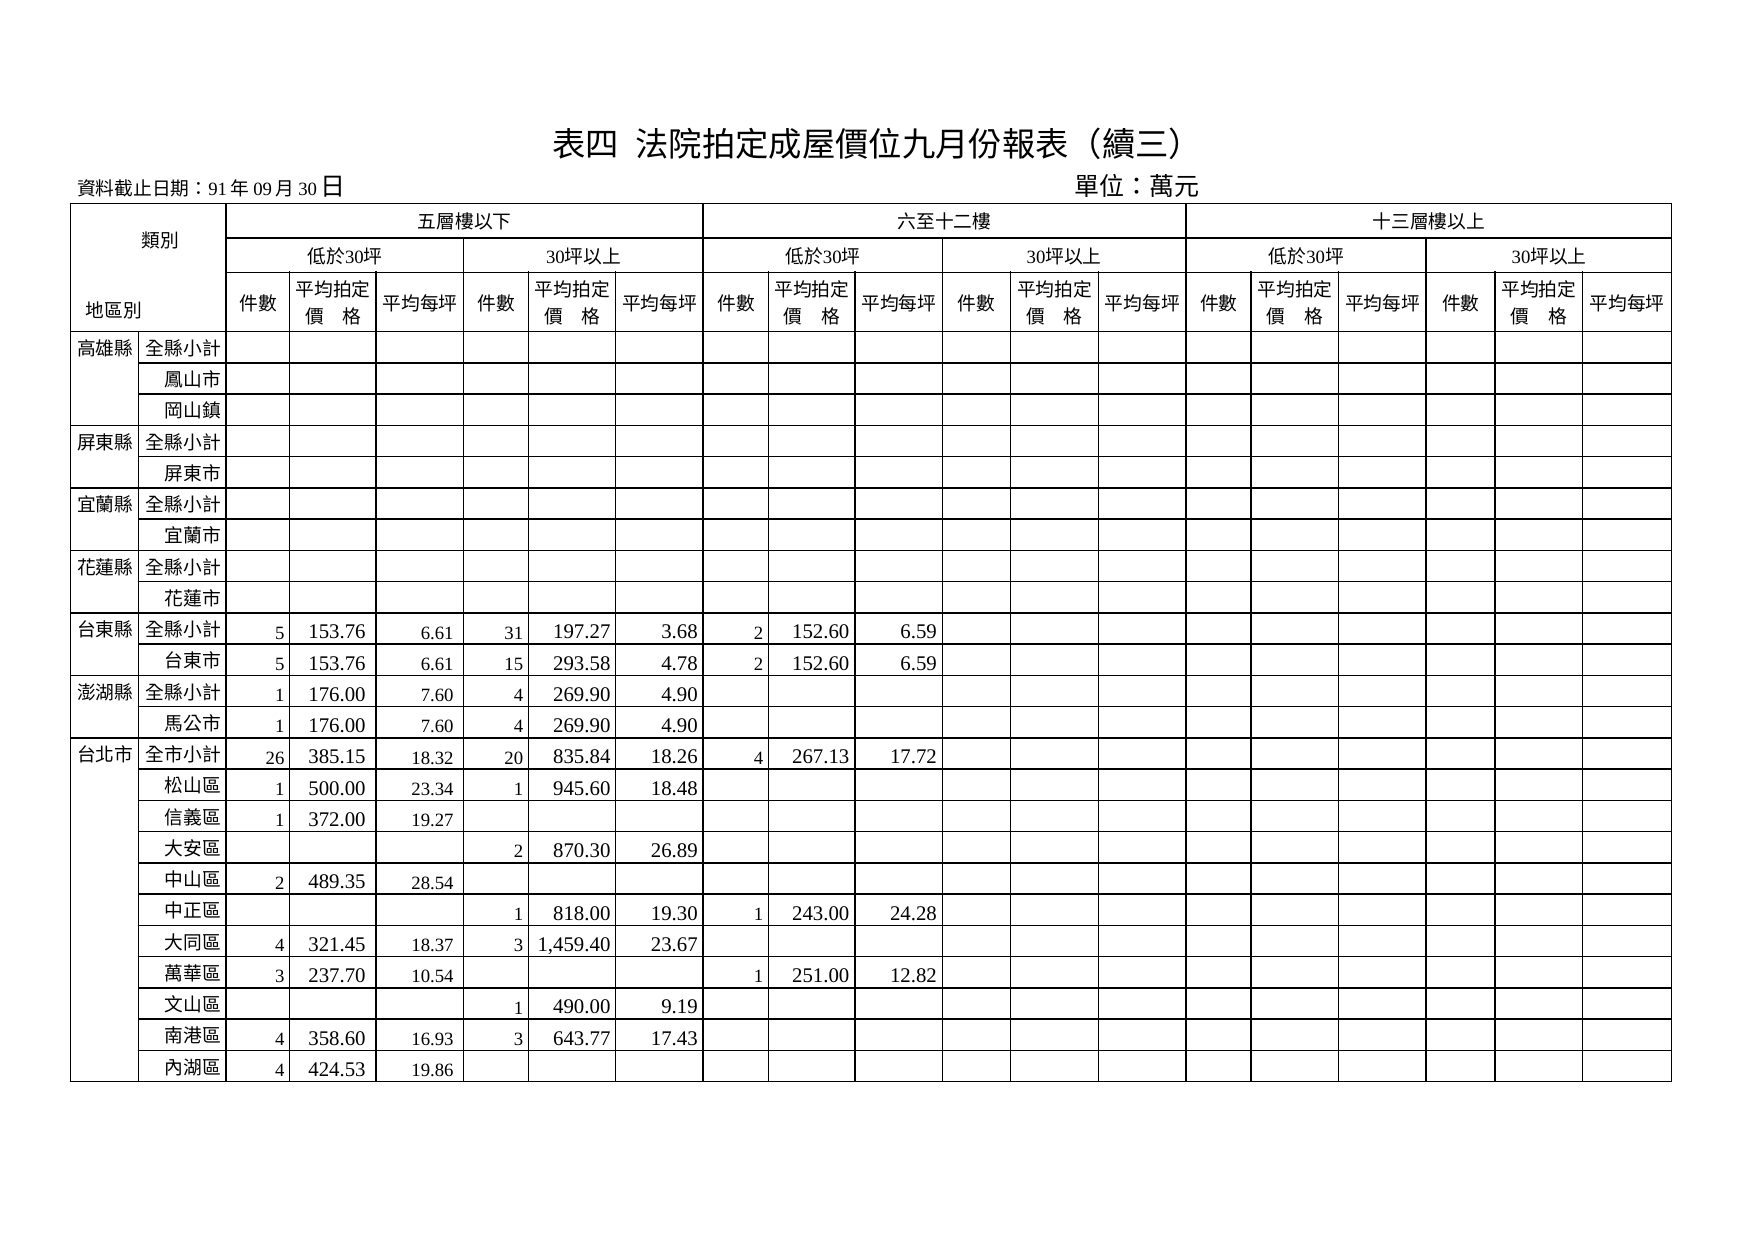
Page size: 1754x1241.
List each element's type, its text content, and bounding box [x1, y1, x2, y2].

table_cell [464, 426, 528, 456]
table_cell [704, 707, 768, 737]
table_cell [1496, 926, 1582, 956]
table_cell 176.00 [290, 707, 375, 737]
table_cell [769, 395, 854, 424]
table_cell [1496, 707, 1582, 737]
table_cell [1496, 614, 1582, 643]
table_cell 1 [464, 895, 528, 924]
table_cell [1011, 770, 1098, 799]
table_cell [856, 926, 942, 956]
table_cell [616, 489, 702, 518]
table_cell 松山區 [139, 770, 225, 799]
table_cell [704, 1051, 768, 1081]
table_cell 18.26 [616, 739, 702, 768]
table_cell 中山區 [139, 864, 225, 893]
table_cell [1099, 926, 1185, 956]
table_cell 件數 [704, 273, 768, 331]
table_cell 文山區 [139, 989, 225, 1018]
table_cell [1427, 989, 1494, 1018]
table_cell [1427, 395, 1494, 424]
table_cell [529, 582, 615, 612]
table_cell [1252, 614, 1338, 643]
table_cell [1583, 489, 1671, 518]
table_cell [943, 676, 1010, 706]
table_cell 18.37 [377, 926, 463, 956]
table_cell 平均每坪 [1099, 273, 1185, 331]
table_cell [856, 989, 942, 1018]
table_cell 平均每坪 [856, 273, 942, 331]
table_cell [1339, 520, 1425, 549]
table_cell [290, 364, 375, 393]
table_cell [616, 801, 702, 831]
table_cell [1583, 645, 1671, 674]
table_cell [1496, 457, 1582, 487]
table_cell [464, 457, 528, 487]
table_cell [1099, 457, 1185, 487]
table_cell [856, 1051, 942, 1081]
table_cell [290, 489, 375, 518]
table_cell [71, 800, 138, 831]
table_cell [377, 457, 463, 487]
table_cell [227, 489, 289, 518]
table_cell [1583, 395, 1671, 424]
table_cell [1583, 895, 1671, 924]
table_cell [704, 582, 768, 612]
table_cell 818.00 [529, 895, 615, 924]
table_cell [1427, 676, 1494, 706]
table_cell [943, 1051, 1010, 1081]
table_cell 23.67 [616, 926, 702, 956]
table_cell [1427, 895, 1494, 924]
table_cell [1252, 364, 1338, 393]
table_cell [769, 489, 854, 518]
table_cell [1099, 332, 1185, 362]
table_cell 267.13 [769, 739, 854, 768]
table_cell 4 [227, 926, 289, 956]
table_cell [1187, 739, 1250, 768]
table_cell 30坪以上 [1427, 239, 1671, 271]
table_cell [1187, 926, 1250, 956]
table_cell 低於30坪 [1187, 239, 1425, 271]
table_cell [1011, 926, 1098, 956]
table_cell [1252, 582, 1338, 612]
table_cell [1427, 707, 1494, 737]
table_header 五層樓以下 [227, 204, 702, 237]
table_cell 大安區 [139, 832, 225, 862]
table_cell [1427, 364, 1494, 393]
table_cell [856, 489, 942, 518]
table_cell 南港區 [139, 1020, 225, 1049]
table_cell 17.72 [856, 739, 942, 768]
table_cell 件數 [227, 273, 289, 331]
table_cell 321.45 [290, 926, 375, 956]
table_cell [856, 551, 942, 581]
table_cell [1427, 582, 1494, 612]
table_cell 中正區 [139, 895, 225, 924]
table_cell [1252, 676, 1338, 706]
table_cell [1496, 989, 1582, 1018]
table_cell 澎湖縣 [71, 676, 138, 706]
table_cell [71, 643, 138, 674]
table_cell [943, 832, 1010, 862]
table_cell [529, 801, 615, 831]
table_cell 台北市 [71, 739, 138, 768]
table_cell 內湖區 [139, 1051, 225, 1081]
table_cell [1099, 1051, 1185, 1081]
table_cell 243.00 [769, 895, 854, 924]
table_cell 信義區 [139, 801, 225, 831]
table_cell [1252, 1051, 1338, 1081]
table_cell [1496, 832, 1582, 862]
table_cell 16.93 [377, 1020, 463, 1049]
table_cell [1252, 457, 1338, 487]
table_cell [769, 457, 854, 487]
table_cell [704, 332, 768, 362]
table_cell [529, 864, 615, 893]
table_cell [1099, 364, 1185, 393]
table_cell [1339, 645, 1425, 674]
table_cell [1339, 770, 1425, 799]
table_cell [769, 364, 854, 393]
table_cell 件數 [943, 273, 1010, 331]
table_cell [943, 770, 1010, 799]
table_cell [856, 364, 942, 393]
table_cell [1496, 770, 1582, 799]
table_cell [1099, 957, 1185, 987]
table_cell [529, 426, 615, 456]
table_cell [1187, 426, 1250, 456]
table_cell [616, 364, 702, 393]
table_cell 4.90 [616, 676, 702, 706]
table_cell [227, 551, 289, 581]
table_cell 台東市 [139, 645, 225, 674]
table_cell [943, 520, 1010, 549]
table_cell [769, 332, 854, 362]
table_cell 全縣小計 [139, 489, 225, 518]
table_cell [290, 551, 375, 581]
table_cell [1583, 551, 1671, 581]
table_cell [769, 770, 854, 799]
table_cell [290, 426, 375, 456]
table_cell 件數 [464, 273, 528, 331]
table_cell [1427, 426, 1494, 456]
table_cell [1187, 645, 1250, 674]
table_cell [227, 395, 289, 424]
table_cell [1427, 520, 1494, 549]
table_cell [1496, 332, 1582, 362]
table_cell [1583, 676, 1671, 706]
table_cell [616, 457, 702, 487]
table_cell [529, 332, 615, 362]
text 表四 法院拍定成屋價位九月份報表（續三） [77, 118, 1677, 166]
table_cell [943, 332, 1010, 362]
table_cell [1187, 832, 1250, 862]
table_cell [1252, 739, 1338, 768]
table_cell 1 [704, 957, 768, 987]
table_cell 197.27 [529, 614, 615, 643]
table_cell 件數 [1427, 273, 1494, 331]
table_cell [1583, 770, 1671, 799]
table_cell 237.70 [290, 957, 375, 987]
table_cell [1583, 864, 1671, 893]
table_cell [769, 989, 854, 1018]
table_cell [704, 551, 768, 581]
table_cell [1583, 364, 1671, 393]
table_cell [290, 457, 375, 487]
table_cell [1187, 520, 1250, 549]
table_cell [856, 801, 942, 831]
table_cell 372.00 [290, 801, 375, 831]
table_cell 30坪以上 [943, 239, 1185, 271]
table_cell [1583, 1020, 1671, 1049]
table_cell [769, 926, 854, 956]
table_cell [1011, 426, 1098, 456]
table_cell 低於30坪 [704, 239, 942, 271]
table_cell [769, 551, 854, 581]
table_cell [1583, 332, 1671, 362]
table_cell [71, 987, 138, 1018]
table_cell 6.61 [377, 645, 463, 674]
table_cell 岡山鎮 [139, 395, 225, 424]
table_cell [1427, 801, 1494, 831]
table_cell [529, 364, 615, 393]
table_cell [1252, 895, 1338, 924]
table_cell 12.82 [856, 957, 942, 987]
table_cell [377, 832, 463, 862]
table_cell 平均拍定價 格 [1252, 273, 1338, 331]
table_cell 宜蘭縣 [71, 489, 138, 518]
table_cell [616, 864, 702, 893]
table_cell [227, 426, 289, 456]
table_cell 1 [227, 770, 289, 799]
table_cell 9.19 [616, 989, 702, 1018]
table_cell [1339, 1051, 1425, 1081]
table_cell [943, 801, 1010, 831]
table_cell [1099, 520, 1185, 549]
table_cell [1187, 770, 1250, 799]
table_cell [464, 520, 528, 549]
table_cell [1496, 551, 1582, 581]
table_cell [1099, 770, 1185, 799]
table_cell 490.00 [529, 989, 615, 1018]
table_cell [943, 457, 1010, 487]
table_cell [1011, 707, 1098, 737]
table_cell [1339, 864, 1425, 893]
table_cell [1339, 801, 1425, 831]
table_cell [943, 551, 1010, 581]
table_cell 平均每坪 [1339, 273, 1425, 331]
table_cell [769, 832, 854, 862]
table_cell [1011, 676, 1098, 706]
table_cell [1187, 707, 1250, 737]
table_cell [1252, 832, 1338, 862]
table_cell [856, 832, 942, 862]
table_cell 19.86 [377, 1051, 463, 1081]
table_cell [1011, 332, 1098, 362]
table_cell [769, 1020, 854, 1049]
table_cell 平均每坪 [1583, 273, 1671, 331]
table_cell [1187, 957, 1250, 987]
table_cell 20 [464, 739, 528, 768]
table_cell [1496, 426, 1582, 456]
table_cell 28.54 [377, 864, 463, 893]
table_cell [1252, 864, 1338, 893]
table_cell [1187, 457, 1250, 487]
table_cell [1496, 489, 1582, 518]
table_cell 平均拍定價 格 [529, 273, 615, 331]
table_cell [1339, 395, 1425, 424]
table_cell [616, 520, 702, 549]
table_cell [227, 832, 289, 862]
table_cell 31 [464, 614, 528, 643]
table_cell [71, 393, 138, 424]
table_cell [704, 395, 768, 424]
table_cell 屏東縣 [71, 426, 138, 456]
table_cell [1252, 926, 1338, 956]
table_cell [1252, 1020, 1338, 1049]
table_cell [290, 332, 375, 362]
table_cell [377, 364, 463, 393]
table_cell [616, 1051, 702, 1081]
table_cell [856, 707, 942, 737]
table_cell [856, 426, 942, 456]
table_cell [464, 489, 528, 518]
table_cell [1583, 832, 1671, 862]
table_cell 3.68 [616, 614, 702, 643]
table_cell [1187, 332, 1250, 362]
table_cell [529, 489, 615, 518]
table_cell [1339, 707, 1425, 737]
table_cell 500.00 [290, 770, 375, 799]
table_cell 萬華區 [139, 957, 225, 987]
table_cell [1099, 1020, 1185, 1049]
table_cell [1583, 926, 1671, 956]
table_cell [71, 862, 138, 893]
table_cell [1339, 614, 1425, 643]
table_cell 424.53 [290, 1051, 375, 1081]
table_cell [1011, 395, 1098, 424]
table_cell [1496, 645, 1582, 674]
table_cell [377, 582, 463, 612]
table_cell 全縣小計 [139, 676, 225, 706]
table_cell [1252, 645, 1338, 674]
table_cell 26 [227, 739, 289, 768]
table_cell [1099, 582, 1185, 612]
table_cell [1583, 989, 1671, 1018]
table_cell [464, 395, 528, 424]
table_cell [71, 456, 138, 487]
table_cell 358.60 [290, 1020, 375, 1049]
table_cell [377, 895, 463, 924]
table_cell [1252, 551, 1338, 581]
table_cell [1099, 707, 1185, 737]
table_cell [943, 364, 1010, 393]
table_cell [1496, 801, 1582, 831]
table_cell [769, 582, 854, 612]
table_cell [1583, 614, 1671, 643]
table_cell [704, 926, 768, 956]
table_cell 2 [704, 645, 768, 674]
table_cell 19.27 [377, 801, 463, 831]
table_cell 4 [227, 1020, 289, 1049]
table_cell [1427, 645, 1494, 674]
table_cell [290, 895, 375, 924]
table_cell 18.32 [377, 739, 463, 768]
table_cell [1427, 614, 1494, 643]
table_cell [616, 957, 702, 987]
table_cell [1011, 551, 1098, 581]
table_cell 鳳山市 [139, 364, 225, 393]
table_cell 4.78 [616, 645, 702, 674]
table_cell [1099, 801, 1185, 831]
table_cell [529, 457, 615, 487]
table_cell 489.35 [290, 864, 375, 893]
table_cell [529, 957, 615, 987]
table_cell 1 [227, 676, 289, 706]
table_cell [943, 895, 1010, 924]
table_cell [769, 1051, 854, 1081]
table_cell [1099, 489, 1185, 518]
table_cell 4 [464, 707, 528, 737]
table_cell [71, 831, 138, 862]
table_cell [1427, 770, 1494, 799]
table_cell [1583, 457, 1671, 487]
table_cell [1099, 989, 1185, 1018]
table_cell [1099, 739, 1185, 768]
table_cell 1 [464, 989, 528, 1018]
table_cell 19.30 [616, 895, 702, 924]
table_cell 高雄縣 [71, 332, 138, 362]
table_cell [1427, 1051, 1494, 1081]
table_cell [1187, 364, 1250, 393]
table_cell [1252, 332, 1338, 362]
table_cell 全縣小計 [139, 426, 225, 456]
table_cell [377, 395, 463, 424]
table_cell [464, 582, 528, 612]
table_cell [856, 332, 942, 362]
table_cell [704, 1020, 768, 1049]
table_cell [227, 895, 289, 924]
table_cell 835.84 [529, 739, 615, 768]
table_cell [71, 362, 138, 393]
table_cell [1496, 520, 1582, 549]
table_cell [943, 645, 1010, 674]
table_cell 945.60 [529, 770, 615, 799]
table_cell 385.15 [290, 739, 375, 768]
table_cell [856, 770, 942, 799]
table_cell [1187, 676, 1250, 706]
table_cell [1583, 707, 1671, 737]
table_cell [1496, 1020, 1582, 1049]
table_cell [1187, 489, 1250, 518]
table_cell [1427, 457, 1494, 487]
table_cell [377, 551, 463, 581]
table_cell 2 [464, 832, 528, 862]
table_cell 6.61 [377, 614, 463, 643]
table_cell [464, 801, 528, 831]
table_cell [377, 489, 463, 518]
table_cell [1252, 801, 1338, 831]
table_cell [1252, 989, 1338, 1018]
table_cell [1099, 645, 1185, 674]
table_cell [1583, 582, 1671, 612]
table_cell [943, 1020, 1010, 1049]
table_cell [1187, 1051, 1250, 1081]
table_cell 6.59 [856, 614, 942, 643]
text 資料截止日期：91年09月30日 單位：萬元 [77, 166, 1677, 203]
table_cell 30坪以上 [464, 239, 702, 271]
table_cell [377, 520, 463, 549]
table_cell [1339, 457, 1425, 487]
table_cell 26.89 [616, 832, 702, 862]
table_header 十三層樓以上 [1187, 204, 1671, 237]
table_cell [704, 676, 768, 706]
table_cell 5 [227, 645, 289, 674]
table_cell [464, 864, 528, 893]
table_cell 6.59 [856, 645, 942, 674]
table_cell 1 [227, 801, 289, 831]
table_header 類別 地區別 [71, 204, 225, 331]
table_cell [704, 489, 768, 518]
table_cell [464, 1051, 528, 1081]
table_cell 153.76 [290, 645, 375, 674]
table_cell [1011, 457, 1098, 487]
table_cell [856, 457, 942, 487]
table_cell [1496, 864, 1582, 893]
table_cell [227, 520, 289, 549]
table_cell [1496, 364, 1582, 393]
table_cell [1339, 832, 1425, 862]
table_cell [227, 582, 289, 612]
table_cell [1583, 739, 1671, 768]
table_cell [1427, 739, 1494, 768]
table_cell [1011, 1020, 1098, 1049]
table_cell [1583, 1051, 1671, 1081]
table_cell 269.90 [529, 707, 615, 737]
table_cell [704, 770, 768, 799]
table_cell 4 [227, 1051, 289, 1081]
table_cell [1099, 614, 1185, 643]
table_cell [616, 551, 702, 581]
table_cell [1339, 895, 1425, 924]
table_cell [1252, 770, 1338, 799]
table_cell [1011, 614, 1098, 643]
table_cell 23.34 [377, 770, 463, 799]
table_cell [1252, 426, 1338, 456]
table_cell [943, 989, 1010, 1018]
table_cell 24.28 [856, 895, 942, 924]
table_cell [1339, 426, 1425, 456]
table_cell [769, 676, 854, 706]
table_cell [1496, 739, 1582, 768]
table_cell [529, 520, 615, 549]
table_cell [1496, 676, 1582, 706]
table_cell [1339, 957, 1425, 987]
table_cell [1187, 801, 1250, 831]
table_cell [1252, 707, 1338, 737]
table_cell [71, 925, 138, 956]
table_cell [1339, 1020, 1425, 1049]
table_cell [943, 582, 1010, 612]
table_cell [769, 801, 854, 831]
table_cell [943, 426, 1010, 456]
table_cell [290, 989, 375, 1018]
table_header 六至十二樓 [704, 204, 1185, 237]
table_cell [616, 426, 702, 456]
table_cell 屏東市 [139, 457, 225, 487]
table_cell 152.60 [769, 614, 854, 643]
table_cell [943, 614, 1010, 643]
table_cell 251.00 [769, 957, 854, 987]
table_cell 269.90 [529, 676, 615, 706]
table_cell [1339, 676, 1425, 706]
table_cell [1099, 864, 1185, 893]
table_cell 293.58 [529, 645, 615, 674]
table_cell [856, 676, 942, 706]
table_cell [227, 364, 289, 393]
table_cell [616, 582, 702, 612]
table_cell [377, 426, 463, 456]
table_cell [464, 957, 528, 987]
table_cell [1011, 957, 1098, 987]
table_cell 18.48 [616, 770, 702, 799]
table_cell [1252, 520, 1338, 549]
table_cell 平均拍定價 格 [1496, 273, 1582, 331]
table_cell 低於30坪 [227, 239, 463, 271]
table_cell [1583, 957, 1671, 987]
table_cell [704, 864, 768, 893]
table_cell 平均拍定價 格 [290, 273, 375, 331]
table_cell [856, 1020, 942, 1049]
table_cell 馬公市 [139, 707, 225, 737]
table_cell 176.00 [290, 676, 375, 706]
table_cell [1187, 395, 1250, 424]
table_cell 4.90 [616, 707, 702, 737]
table_cell [1427, 864, 1494, 893]
table_cell [1427, 957, 1494, 987]
table_cell 15 [464, 645, 528, 674]
table_cell [616, 395, 702, 424]
table_cell 1 [464, 770, 528, 799]
table_cell [464, 364, 528, 393]
table_cell 10.54 [377, 957, 463, 987]
table_cell [1583, 801, 1671, 831]
table_cell [943, 926, 1010, 956]
table_cell [71, 518, 138, 549]
table_cell [943, 489, 1010, 518]
table_cell [1427, 489, 1494, 518]
table_cell [1187, 582, 1250, 612]
table_cell 平均拍定價 格 [1011, 273, 1098, 331]
table_cell 152.60 [769, 645, 854, 674]
table_cell 花蓮市 [139, 582, 225, 612]
table_cell [1011, 364, 1098, 393]
table_cell 台東縣 [71, 614, 138, 643]
table_cell 平均每坪 [377, 273, 463, 331]
table_cell 870.30 [529, 832, 615, 862]
table_cell [1339, 551, 1425, 581]
table_cell [1099, 832, 1185, 862]
table_cell 643.77 [529, 1020, 615, 1049]
table_cell [769, 707, 854, 737]
table_cell [1427, 332, 1494, 362]
table_cell [1427, 926, 1494, 956]
table_cell [71, 1018, 138, 1049]
table_cell 全縣小計 [139, 551, 225, 581]
table_cell 4 [704, 739, 768, 768]
table_cell [1011, 832, 1098, 862]
table_cell 153.76 [290, 614, 375, 643]
table_cell [1496, 895, 1582, 924]
table_cell [529, 395, 615, 424]
table_cell [1339, 739, 1425, 768]
table_cell 3 [464, 1020, 528, 1049]
table_cell 宜蘭市 [139, 520, 225, 549]
table_cell [1099, 895, 1185, 924]
table_cell [1011, 864, 1098, 893]
table_cell [1099, 676, 1185, 706]
table_cell [1496, 1051, 1582, 1081]
table_cell 3 [227, 957, 289, 987]
table_cell [1496, 395, 1582, 424]
table_cell [616, 332, 702, 362]
table_cell [1583, 520, 1671, 549]
table_cell 17.43 [616, 1020, 702, 1049]
table_cell 7.60 [377, 707, 463, 737]
table_cell [1427, 832, 1494, 862]
table_cell [1011, 520, 1098, 549]
table_cell [71, 581, 138, 612]
table_cell 大同區 [139, 926, 225, 956]
table_cell 1,459.40 [529, 926, 615, 956]
table_cell [1011, 645, 1098, 674]
table_cell [377, 989, 463, 1018]
table_cell 全市小計 [139, 739, 225, 768]
table_cell [1339, 489, 1425, 518]
table_cell [1339, 582, 1425, 612]
table_cell [1011, 739, 1098, 768]
table_cell [1496, 582, 1582, 612]
table_cell [1011, 895, 1098, 924]
table_cell [227, 457, 289, 487]
table_cell [290, 832, 375, 862]
table_cell [1099, 395, 1185, 424]
table_cell [943, 395, 1010, 424]
table_cell [1252, 395, 1338, 424]
table_cell 7.60 [377, 676, 463, 706]
table_cell [1339, 926, 1425, 956]
table_cell 1 [704, 895, 768, 924]
table_cell [1339, 332, 1425, 362]
table_cell [290, 520, 375, 549]
table_cell [227, 989, 289, 1018]
table_cell [290, 582, 375, 612]
table_cell 平均每坪 [616, 273, 702, 331]
table_cell [1187, 895, 1250, 924]
table_cell [71, 768, 138, 799]
table_cell [769, 520, 854, 549]
table_cell [704, 989, 768, 1018]
table_cell [1427, 1020, 1494, 1049]
table_cell [290, 395, 375, 424]
table_cell [71, 706, 138, 737]
table_cell [71, 1050, 138, 1081]
table_cell [464, 551, 528, 581]
table_cell [704, 832, 768, 862]
table_cell [704, 457, 768, 487]
table_cell [943, 739, 1010, 768]
table_cell [704, 801, 768, 831]
table_cell [856, 395, 942, 424]
table_cell [943, 864, 1010, 893]
table_cell 全縣小計 [139, 332, 225, 362]
table_cell [1252, 489, 1338, 518]
table_cell 3 [464, 926, 528, 956]
table_cell [1427, 551, 1494, 581]
table_cell [1011, 1051, 1098, 1081]
table_cell 4 [464, 676, 528, 706]
table_cell [1011, 801, 1098, 831]
table_cell [704, 520, 768, 549]
table_cell [943, 707, 1010, 737]
table_cell [769, 426, 854, 456]
table_cell 平均拍定價 格 [769, 273, 854, 331]
table_cell [1187, 614, 1250, 643]
table_cell 件數 [1187, 273, 1250, 331]
table_cell [1339, 989, 1425, 1018]
table_cell 1 [227, 707, 289, 737]
table_cell 5 [227, 614, 289, 643]
table_cell 2 [227, 864, 289, 893]
table_cell [1187, 989, 1250, 1018]
table_cell [1187, 551, 1250, 581]
table_cell [856, 582, 942, 612]
table_cell [1496, 957, 1582, 987]
table_cell [1583, 426, 1671, 456]
table_cell [227, 332, 289, 362]
table_cell [704, 426, 768, 456]
table_cell [1011, 489, 1098, 518]
table_cell [71, 893, 138, 924]
table_cell [71, 956, 138, 987]
table_cell 花蓮縣 [71, 551, 138, 581]
table_cell [856, 520, 942, 549]
table_cell [1187, 864, 1250, 893]
table_cell [1339, 364, 1425, 393]
table_cell [1187, 1020, 1250, 1049]
table_cell [1252, 957, 1338, 987]
table_cell [377, 332, 463, 362]
table_cell [1011, 582, 1098, 612]
table_cell [1011, 989, 1098, 1018]
table_cell 2 [704, 614, 768, 643]
table_cell [1099, 551, 1185, 581]
table_cell [529, 1051, 615, 1081]
table_cell [464, 332, 528, 362]
table_cell [856, 864, 942, 893]
table_cell 全縣小計 [139, 614, 225, 643]
table_cell [943, 957, 1010, 987]
table_cell [769, 864, 854, 893]
table_cell [1099, 426, 1185, 456]
table_cell [529, 551, 615, 581]
table_cell [704, 364, 768, 393]
